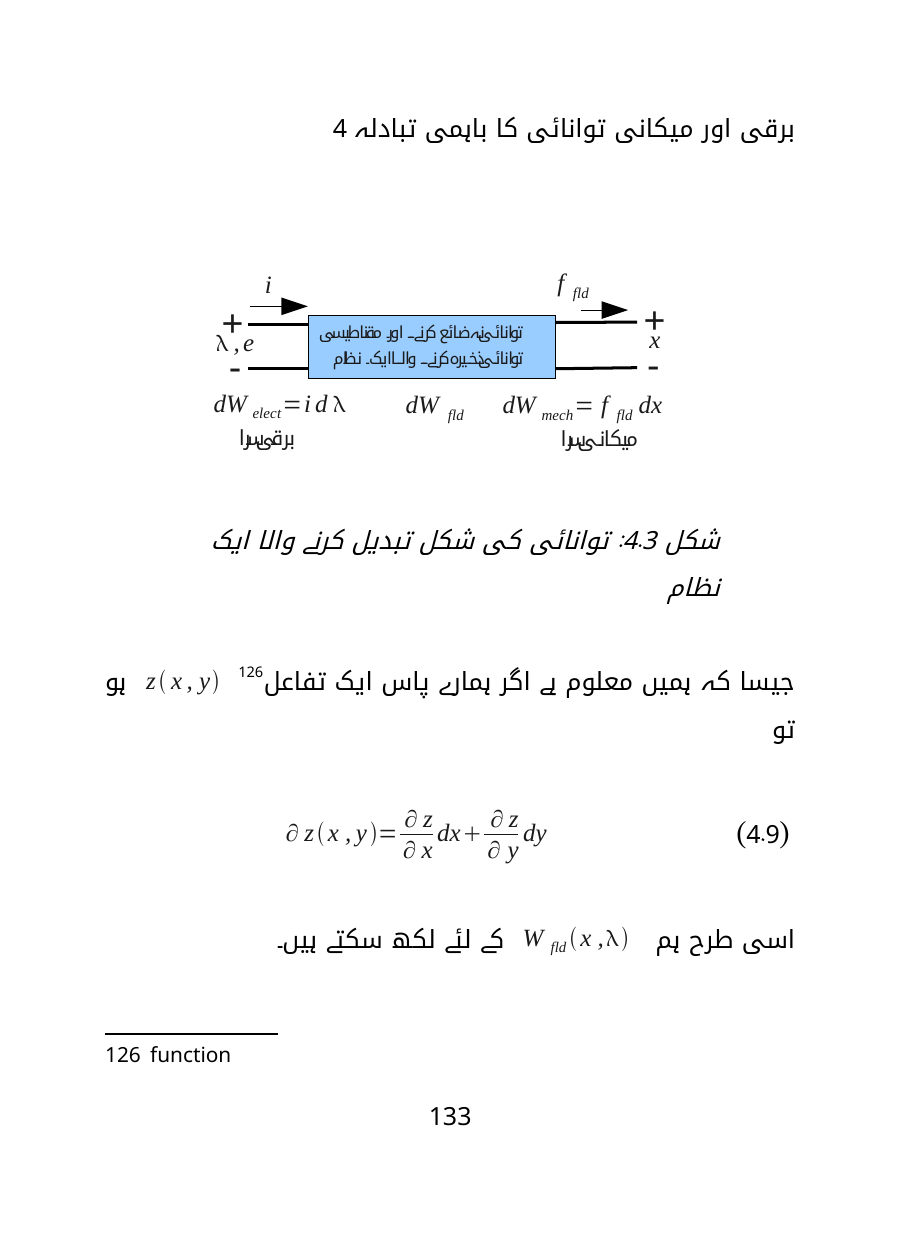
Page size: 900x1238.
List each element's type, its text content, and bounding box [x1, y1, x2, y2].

text اسی طرح ہم کے لئے لکھ سکتے ہیں۔ [105, 917, 795, 964]
text function [105, 1040, 795, 1068]
text شکل 4.3: توانائی کی شکل تبدیل کرنے والا ایک نظام [179, 195, 719, 612]
table_header [105, 800, 718, 883]
text جیسا کہ ہمیں معلوم ہے اگر ہمارے پاس ایک تفاعلہو تو [105, 658, 795, 753]
table_header (4.9) [718, 800, 795, 883]
